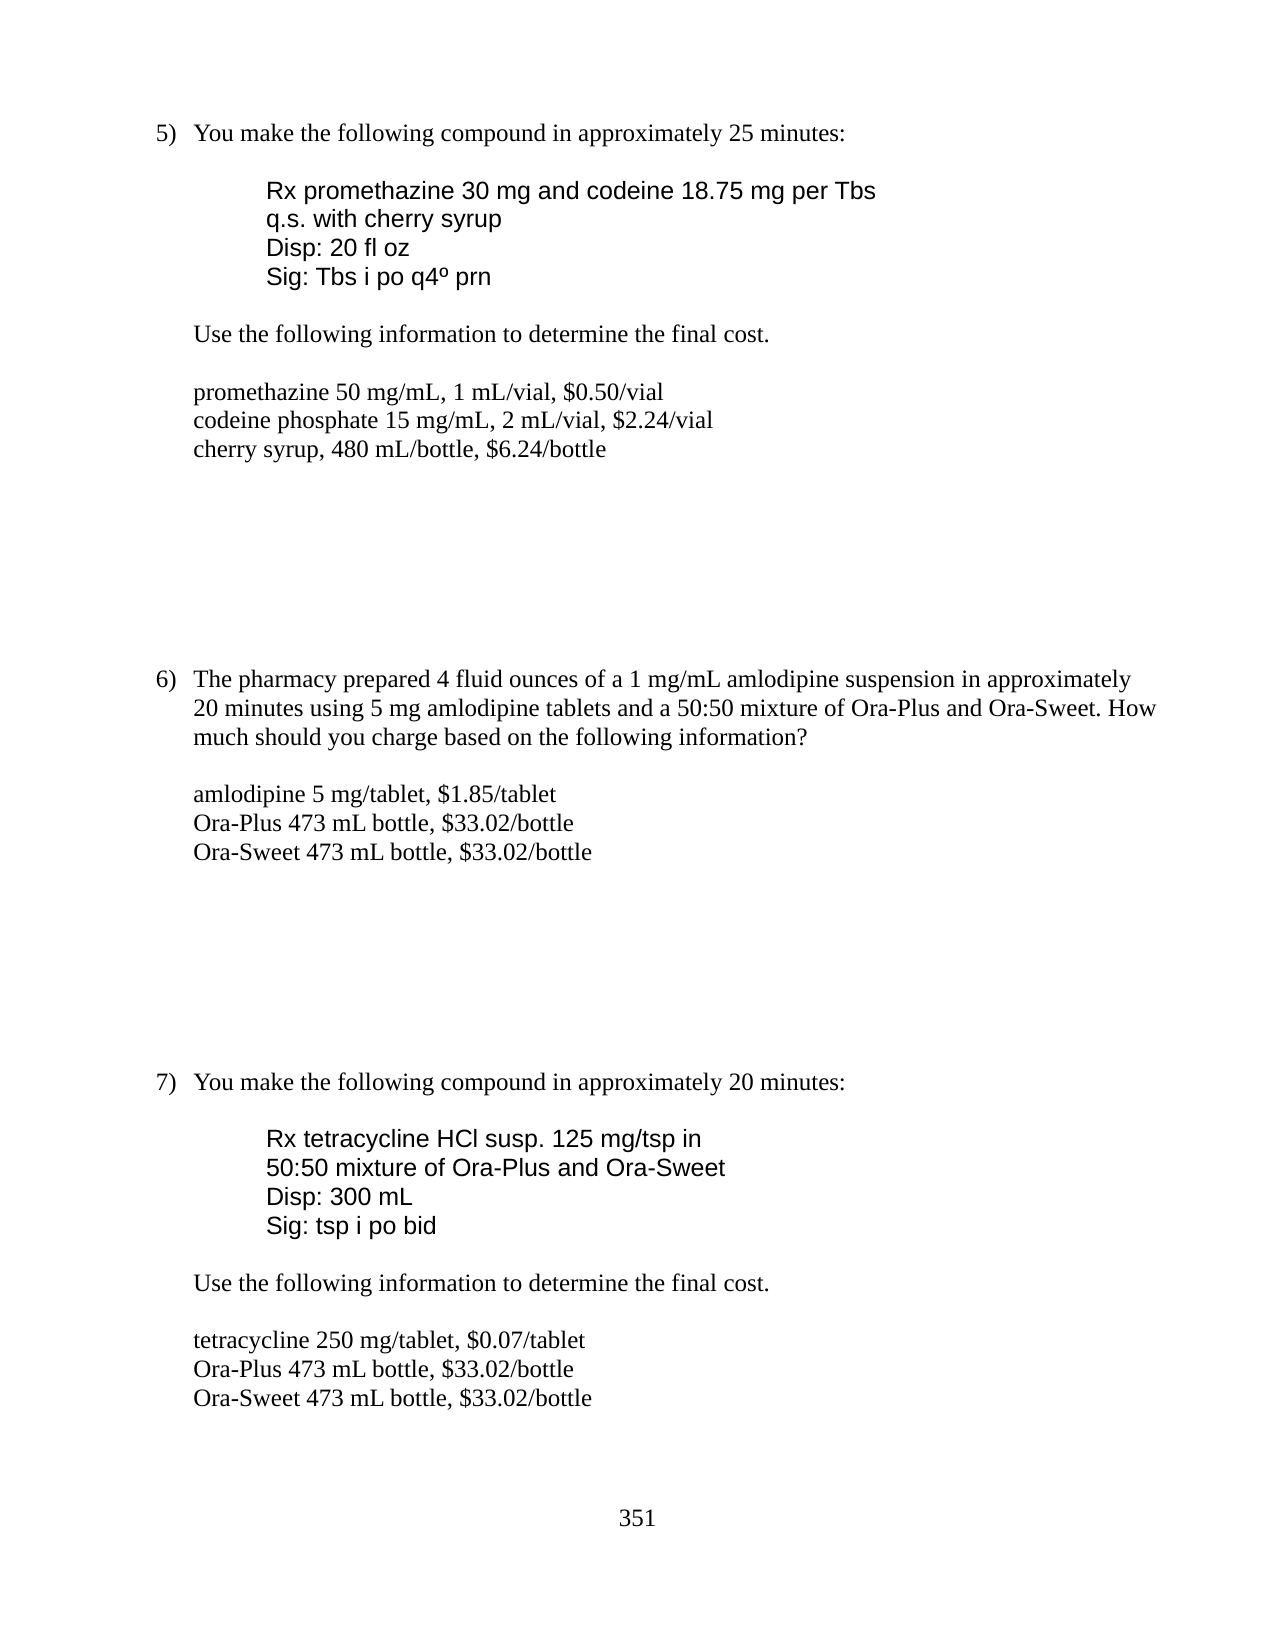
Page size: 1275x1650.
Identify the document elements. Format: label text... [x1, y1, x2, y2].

list cherry syrup, 480 mL/bottle, $6.24/bottle [156, 434, 1157, 463]
list Sig: tsp i po bid [228, 1211, 1157, 1239]
list 50:50 mixture of Ora-Plus and Ora-Sweet [228, 1153, 1157, 1182]
list Ora-Sweet 473 mL bottle, $33.02/bottle [156, 1383, 1157, 1412]
list tetracycline 250 mg/tablet, $0.07/tablet [156, 1326, 1157, 1354]
list Disp: 20 fl oz [228, 233, 1157, 262]
list You make the following compound in approximately 25 minutes: [156, 118, 1157, 147]
list Ora-Sweet 473 mL bottle, $33.02/bottle [156, 837, 1157, 866]
list Ora-Plus 473 mL bottle, $33.02/bottle [156, 1354, 1157, 1383]
list Rx tetracycline HCl susp. 125 mg/tsp in [228, 1124, 1157, 1153]
list Rx promethazine 30 mg and codeine 18.75 mg per Tbs [228, 176, 1157, 204]
list Disp: 300 mL [228, 1182, 1157, 1211]
list The pharmacy prepared 4 fluid ounces of a 1 mg/mL amlodipine suspension in approximately 20 minutes using 5 mg amlodipine tablets and a 50:50 mixture of Ora-Plus and Ora-Sweet. How much should you charge based on the following information? [156, 664, 1157, 751]
list Ora-Plus 473 mL bottle, $33.02/bottle [156, 808, 1157, 837]
list promethazine 50 mg/mL, 1 mL/vial, $0.50/vial [156, 377, 1157, 406]
list amlodipine 5 mg/tablet, $1.85/tablet [156, 779, 1157, 808]
list q.s. with cherry syrup [228, 204, 1157, 233]
list Use the following information to determine the final cost. [156, 1268, 1157, 1297]
list You make the following compound in approximately 20 minutes: [156, 1067, 1157, 1096]
list Sig: Tbs i po q4º prn [228, 262, 1157, 291]
list codeine phosphate 15 mg/mL, 2 mL/vial, $2.24/vial [156, 406, 1157, 434]
list Use the following information to determine the final cost. [156, 319, 1157, 348]
